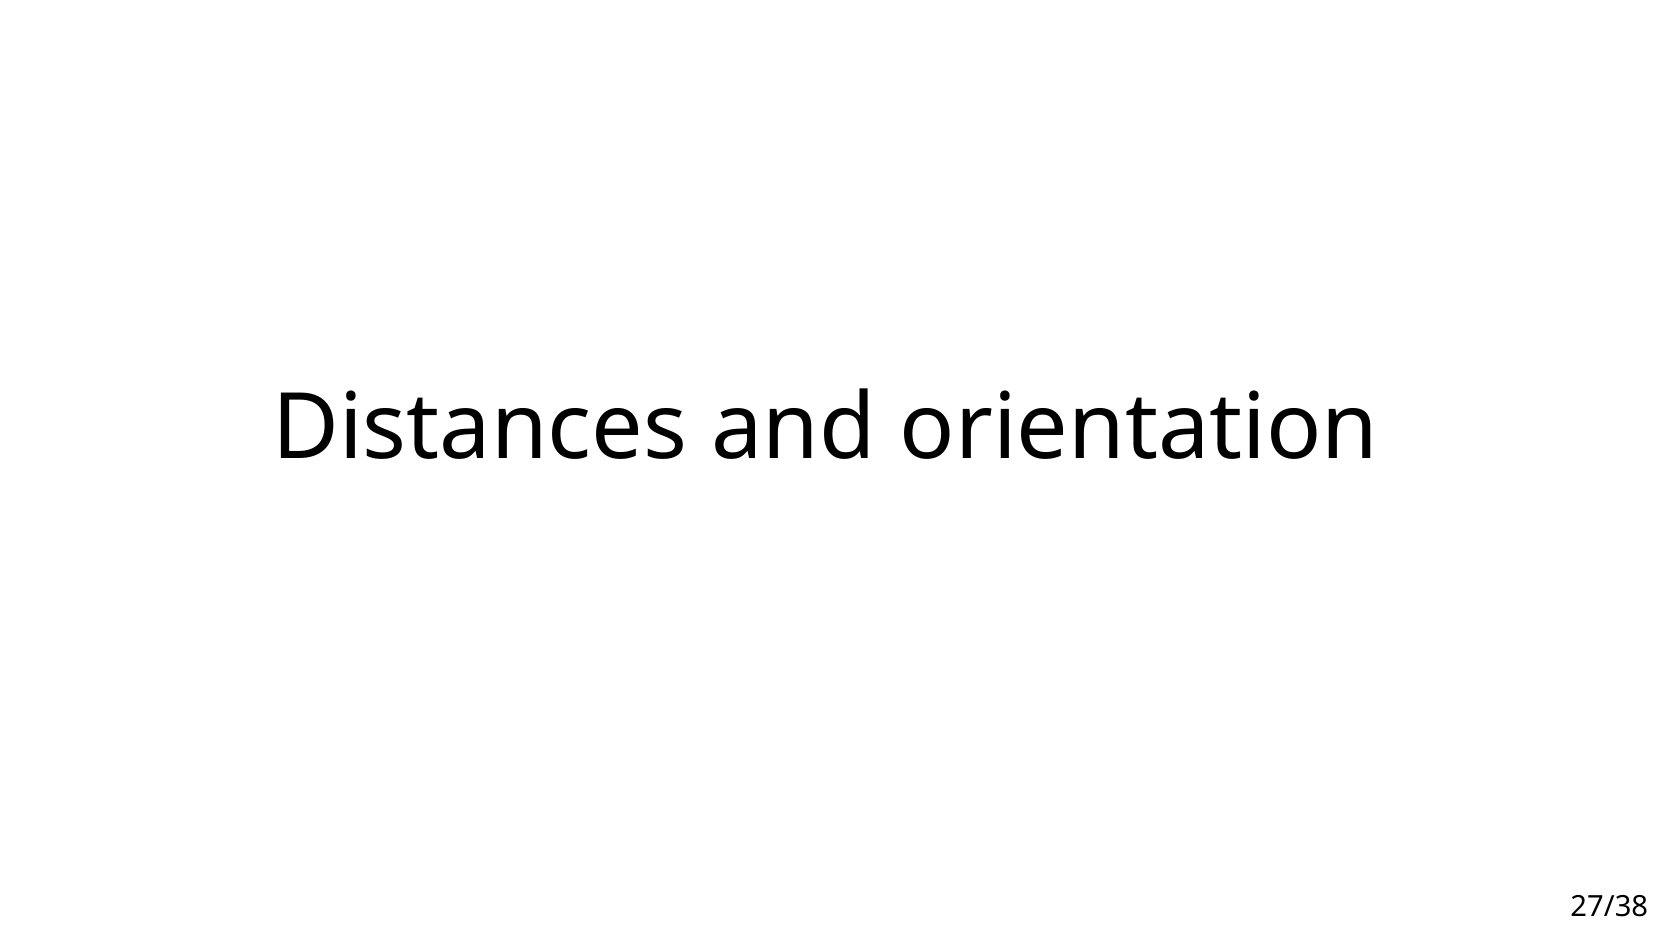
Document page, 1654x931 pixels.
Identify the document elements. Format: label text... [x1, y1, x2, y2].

title Distances and orientation [81, 345, 1570, 501]
